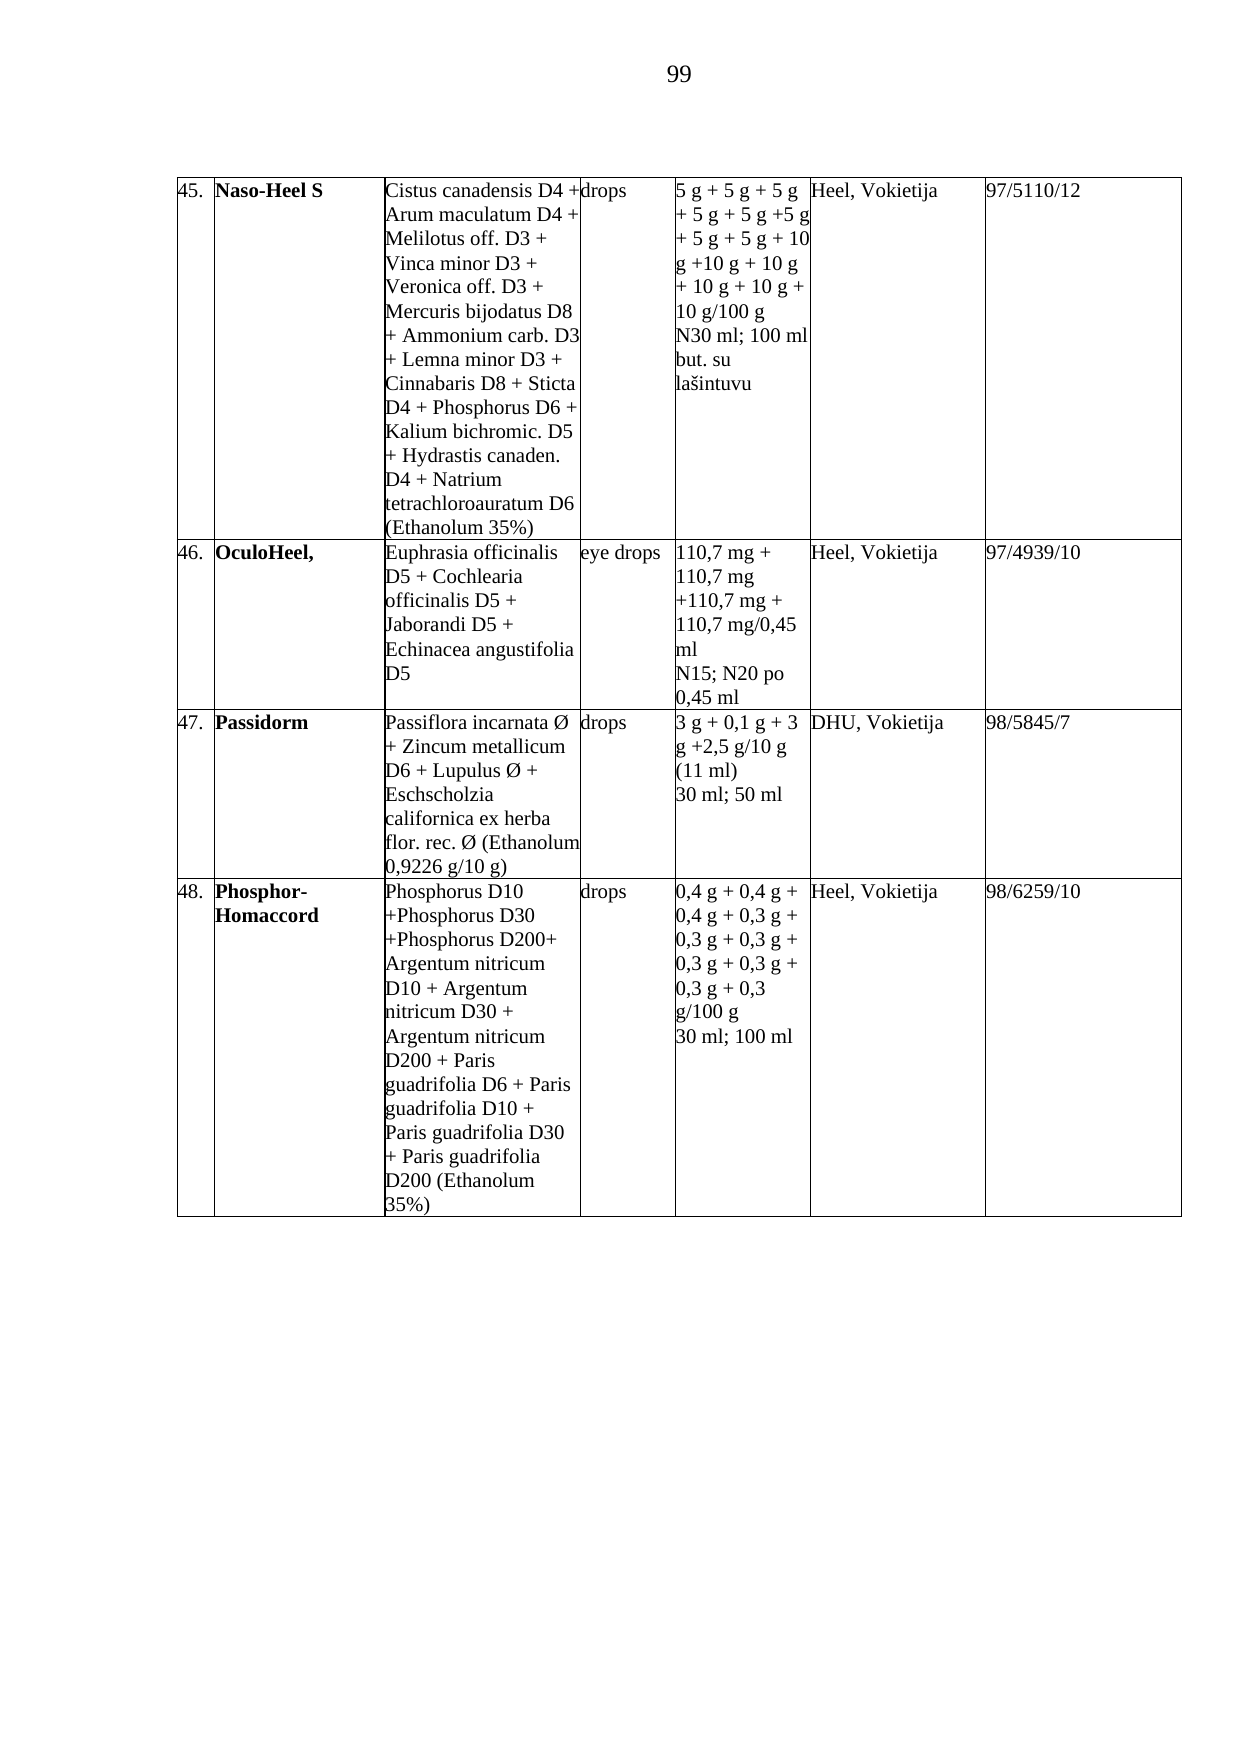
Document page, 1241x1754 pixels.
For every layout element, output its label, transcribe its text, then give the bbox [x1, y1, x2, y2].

table_cell Passiflora incarnata Ø + Zincum metallicum D6 + Lupulus Ø + Eschscholzia californica ex herba flor. rec. Ø (Ethanolum 0,9226 g/10 g) [386, 710, 580, 878]
table_cell Heel, Vokietija [811, 178, 985, 539]
table_cell 97/5110/12 [986, 178, 1181, 539]
table_cell Naso-Heel S [215, 178, 384, 539]
table_cell Phosphorus D10 +Phosphorus D30 +Phosphorus D200+ Argentum nitricum D10 + Argentum nitricum D30 + Argentum nitricum D200 + Paris guadrifolia D6 + Paris guadrifolia D10 + Paris guadrifolia D30 + Paris guadrifolia D200 (Ethanolum 35%) [386, 879, 580, 1216]
table_cell 98/5845/7 [986, 710, 1181, 878]
table_cell drops [581, 879, 675, 1216]
table_cell 46. [178, 540, 214, 709]
table_cell 3 g + 0,1 g + 3 g +2,5 g/10 g (11 ml) 30 ml; 50 ml [676, 710, 810, 878]
table_cell Heel, Vokietija [811, 879, 985, 1216]
table_cell 47. [178, 710, 214, 878]
table_cell 110,7 mg + 110,7 mg +110,7 mg + 110,7 mg/0,45 ml N15; N20 po 0,45 ml [676, 540, 810, 709]
table_cell Passidorm [215, 710, 384, 878]
table_cell DHU, Vokietija [811, 710, 985, 878]
table_cell 48. [178, 879, 214, 1216]
table_cell 5 g + 5 g + 5 g + 5 g + 5 g +5 g + 5 g + 5 g + 10 g +10 g + 10 g + 10 g + 10 g + 10 g/100 g N30 ml; 100 ml but. su lašintuvu [676, 178, 810, 539]
table_cell OculoHeel, [215, 540, 384, 709]
table_cell 45. [178, 178, 214, 539]
table_cell 98/6259/10 [986, 879, 1181, 1216]
table_cell drops [581, 710, 675, 878]
table_cell drops [581, 178, 675, 539]
table_cell 0,4 g + 0,4 g + 0,4 g + 0,3 g + 0,3 g + 0,3 g + 0,3 g + 0,3 g + 0,3 g + 0,3 g/100 g 30 ml; 100 ml [676, 879, 810, 1216]
table_cell Heel, Vokietija [811, 540, 985, 709]
table_cell eye drops [581, 540, 675, 709]
table_cell Euphrasia officinalis D5 + Cochlearia officinalis D5 + Jaborandi D5 + Echinacea angustifolia D5 [386, 540, 580, 709]
table_cell Phosphor-Homaccord [215, 879, 384, 1216]
table_cell Cistus canadensis D4 + Arum maculatum D4 + Melilotus off. D3 + Vinca minor D3 + Veronica off. D3 + Mercuris bijodatus D8 + Ammonium carb. D3 + Lemna minor D3 + Cinnabaris D8 + Sticta D4 + Phosphorus D6 + Kalium bichromic. D5 + Hydrastis canaden. D4 + Natrium tetrachloroauratum D6 (Ethanolum 35%) [386, 178, 580, 539]
table_cell 97/4939/10 [986, 540, 1181, 709]
